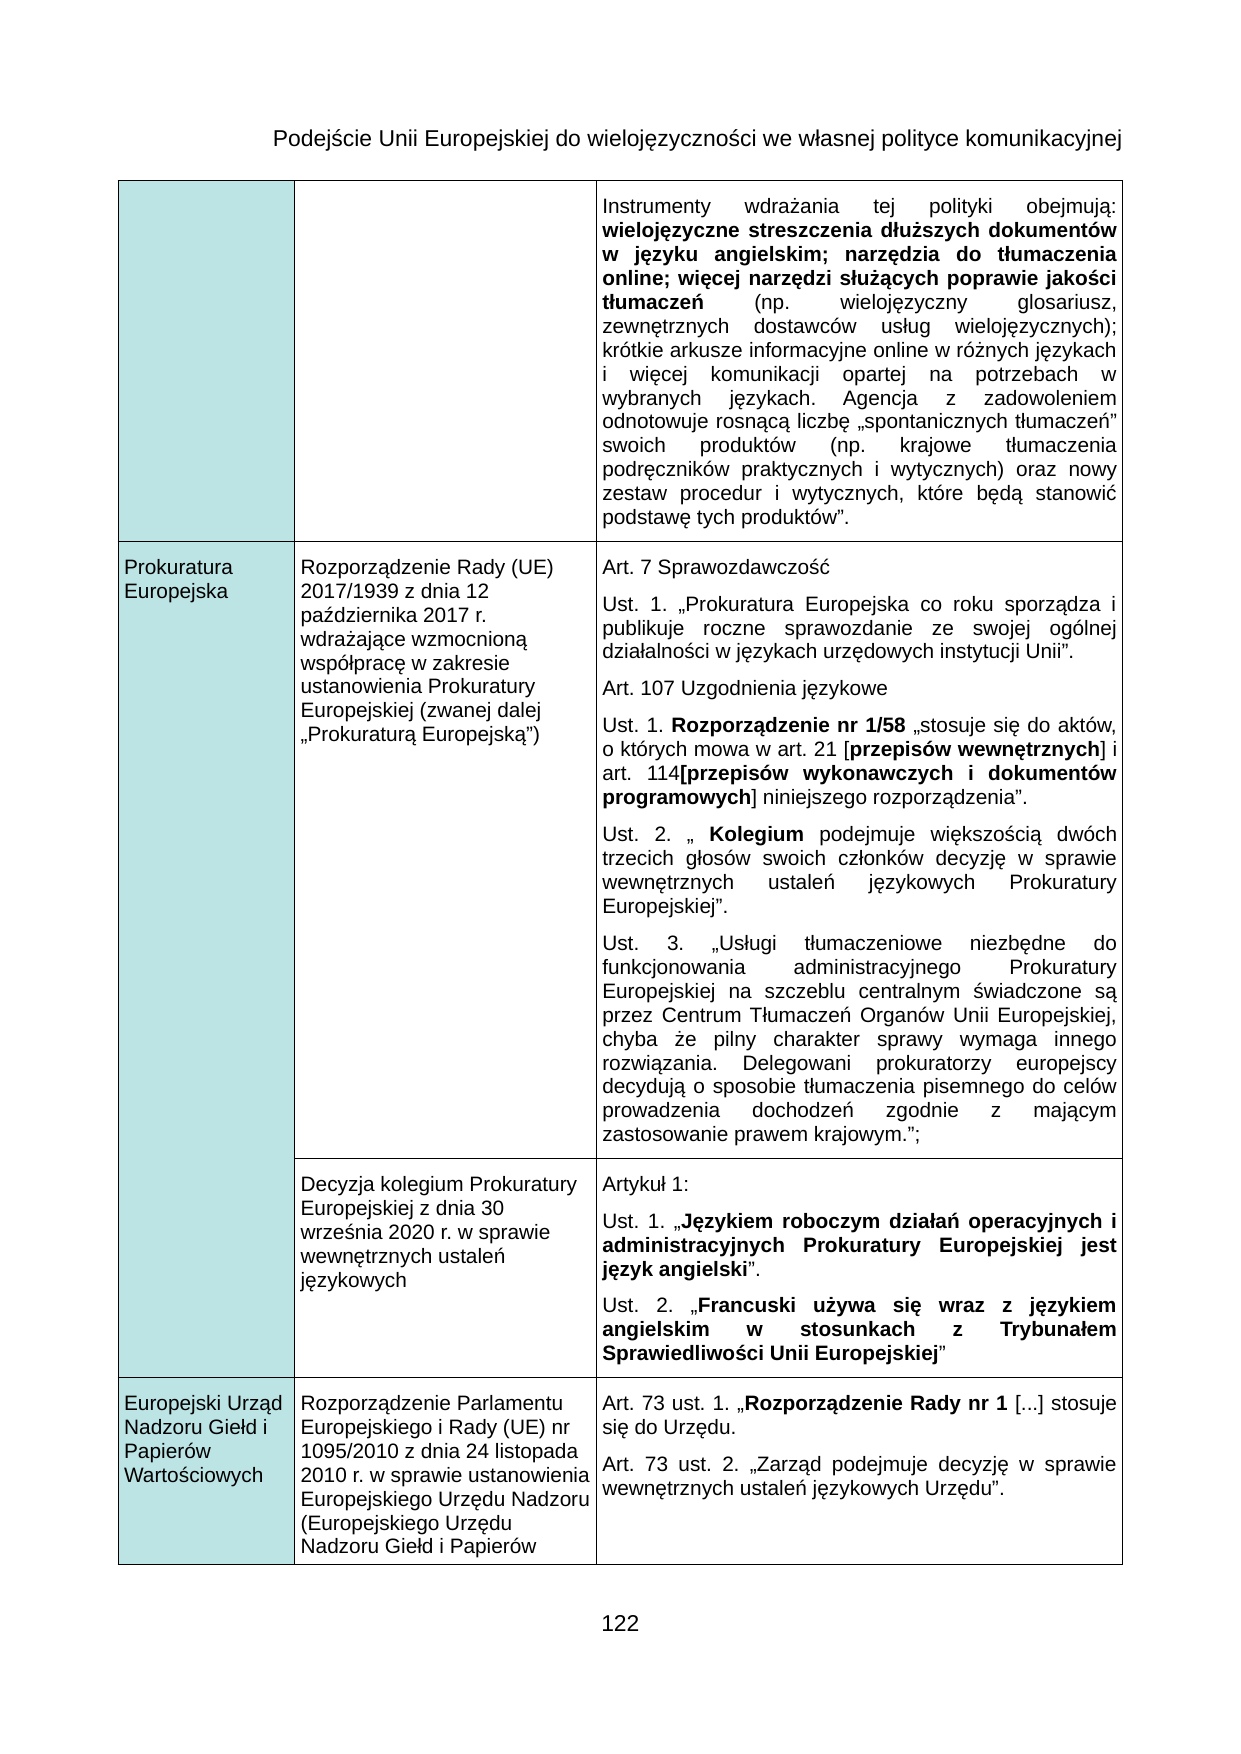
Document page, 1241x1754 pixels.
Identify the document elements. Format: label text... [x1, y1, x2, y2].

table_cell Europejski Urząd Nadzoru Giełd i Papierów Wartościowych [119, 1378, 294, 1564]
table_cell Decyzja kolegium Prokuratury Europejskiej z dnia 30 września 2020 r. w sprawie wewnętrznych ustaleń językowych [295, 1159, 596, 1377]
table_cell Instrumenty wdrażania tej polityki obejmują: wielojęzyczne streszczenia dłuższych dokumentów w języku angielskim; narzędzia do tłumaczenia online; więcej narzędzi służących poprawie jakości tłumaczeń (np. wielojęzyczny glosariusz, zewnętrznych dostawców usług wielojęzycznych); krótkie arkusze informacyjne online w różnych językach i więcej komunikacji opartej na potrzebach w wybranych językach. Agencja z zadowoleniem odnotowuje rosnącą liczbę „spontanicznych tłumaczeń” swoich produktów (np. krajowe tłumaczenia podręczników praktycznych i wytycznych) oraz nowy zestaw procedur i wytycznych, które będą stanowić podstawę tych produktów”. [597, 181, 1122, 541]
table_cell Prokuratura Europejska [119, 542, 294, 1377]
table_cell [295, 181, 596, 541]
table_cell Rozporządzenie Rady (UE) 2017/1939 z dnia 12 października 2017 r. wdrażające wzmocnioną współpracę w zakresie ustanowienia Prokuratury Europejskiej (zwanej dalej „Prokuraturą Europejską”) [295, 542, 596, 1158]
table_cell Artykuł 1: Ust. 1. „Językiem roboczym działań operacyjnych i administracyjnych Prokuratury Europejskiej jest język angielski”. Ust. 2. „Francuski używa się wraz z językiem angielskim w stosunkach z Trybunałem Sprawiedliwości Unii Europejskiej” [597, 1159, 1122, 1377]
table_cell Art. 73 ust. 1. „Rozporządzenie Rady nr 1 [...] stosuje się do Urzędu. Art. 73 ust. 2. „Zarząd podejmuje decyzję w sprawie wewnętrznych ustaleń językowych Urzędu”. [597, 1378, 1122, 1564]
table_cell Art. 7 Sprawozdawczość Ust. 1. „Prokuratura Europejska co roku sporządza i publikuje roczne sprawozdanie ze swojej ogólnej działalności w językach urzędowych instytucji Unii”. Art. 107 Uzgodnienia językowe Ust. 1. Rozporządzenie nr 1/58 „stosuje się do aktów, o których mowa w art. 21 [przepisów wewnętrznych] i art. 114[przepisów wykonawczych i dokumentów programowych] niniejszego rozporządzenia”. Ust. 2. „ Kolegium podejmuje większością dwóch trzecich głosów swoich członków decyzję w sprawie wewnętrznych ustaleń językowych Prokuratury Europejskiej”. Ust. 3. „Usługi tłumaczeniowe niezbędne do funkcjonowania administracyjnego Prokuratury Europejskiej na szczeblu centralnym świadczone są przez Centrum Tłumaczeń Organów Unii Europejskiej, chyba że pilny charakter sprawy wymaga innego rozwiązania. Delegowani prokuratorzy europejscy decydują o sposobie tłumaczenia pisemnego do celów prowadzenia dochodzeń zgodnie z mającym zastosowanie prawem krajowym.”; [597, 542, 1122, 1158]
table_cell [119, 181, 294, 541]
table_cell Rozporządzenie Parlamentu Europejskiego i Rady (UE) nr 1095/2010 z dnia 24 listopada 2010 r. w sprawie ustanowienia Europejskiego Urzędu Nadzoru (Europejskiego Urzędu Nadzoru Giełd i Papierów [295, 1378, 596, 1564]
